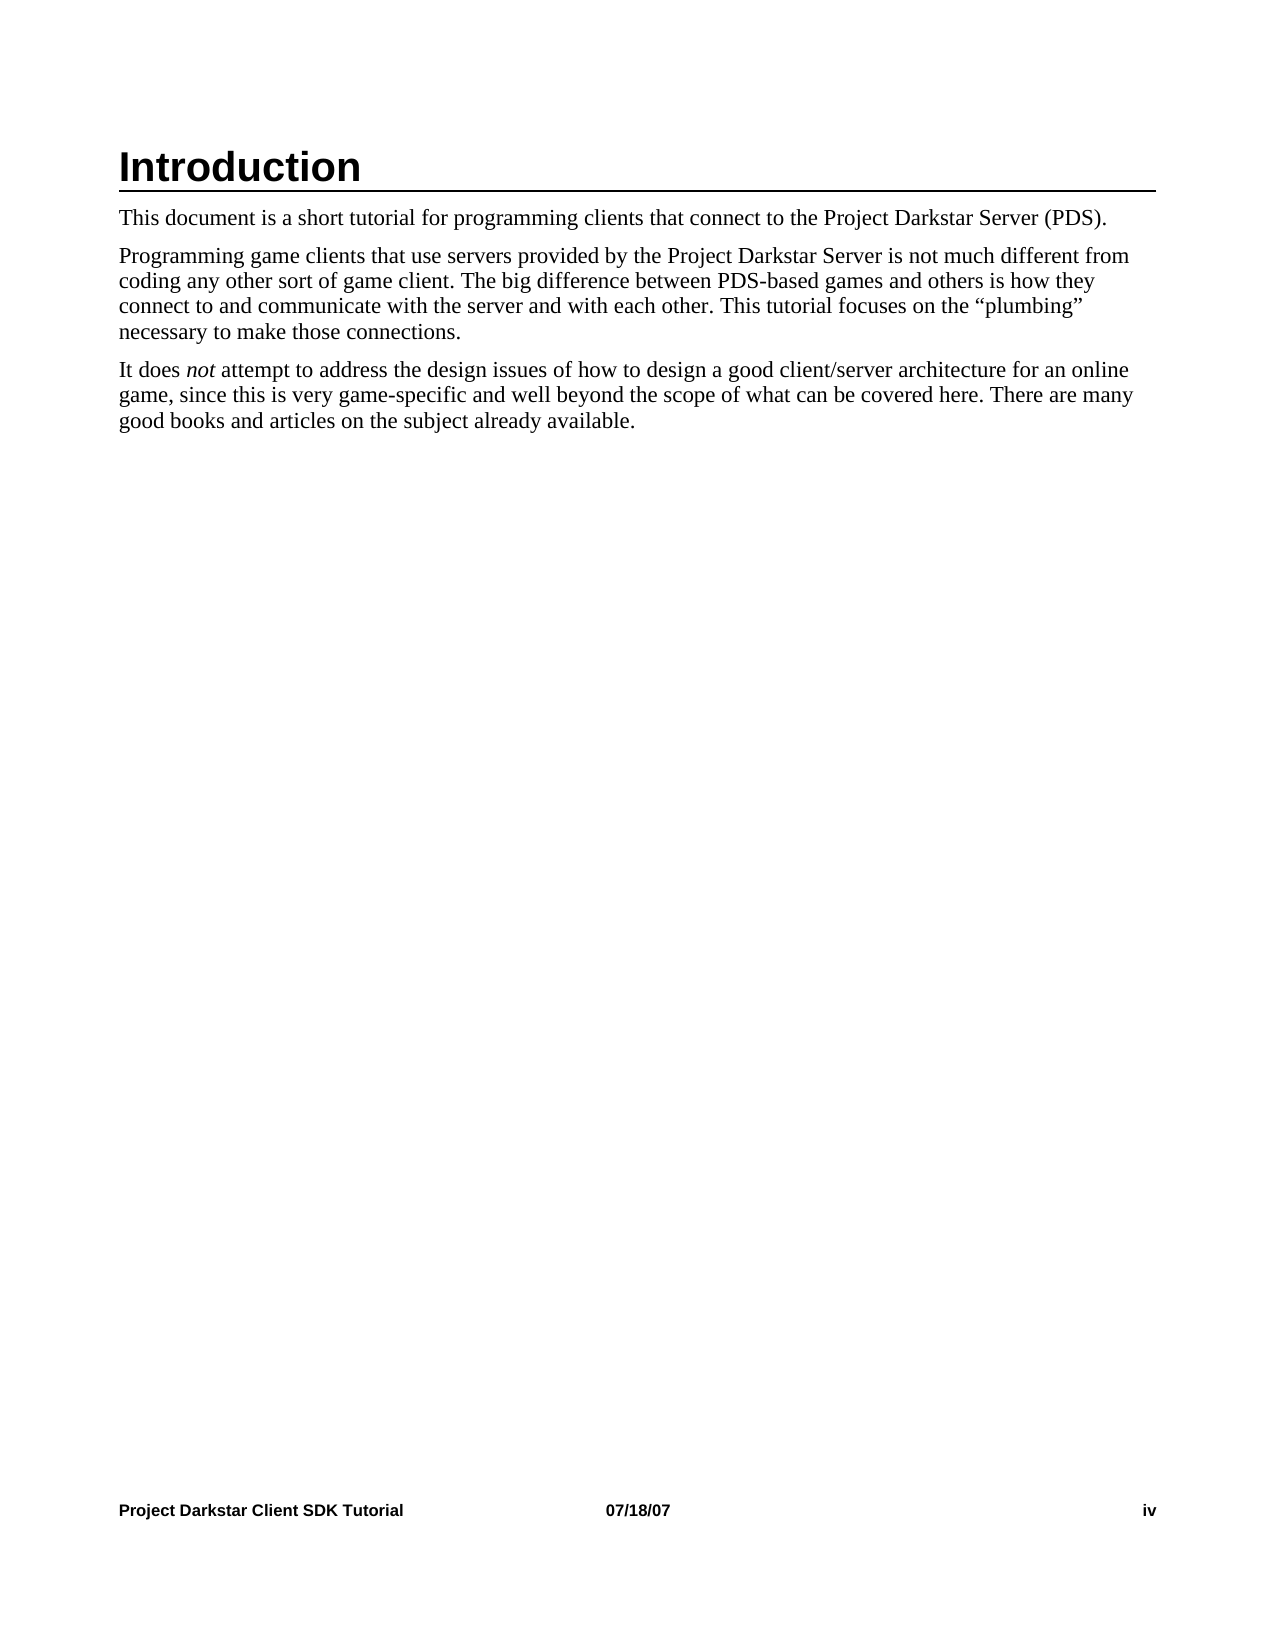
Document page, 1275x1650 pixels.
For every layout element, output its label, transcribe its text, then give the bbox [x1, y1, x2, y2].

subtitle Introduction [118, 143, 1156, 192]
text This document is a short tutorial for programming clients that connect to the Project Darkstar Server (PDS). [118, 205, 1156, 230]
text Programming game clients that use servers provided by the Project Darkstar Server is not much different from coding any other sort of game client. The big difference between PDS-based games and others is how they connect to and communicate with the server and with each other. This tutorial focuses on the “plumbing” necessary to make those connections. [118, 243, 1156, 344]
text It does not attempt to address the design issues of how to design a good client/server architecture for an online game, since this is very game-specific and well beyond the scope of what can be covered here. There are many good books and articles on the subject already available. [118, 357, 1156, 433]
